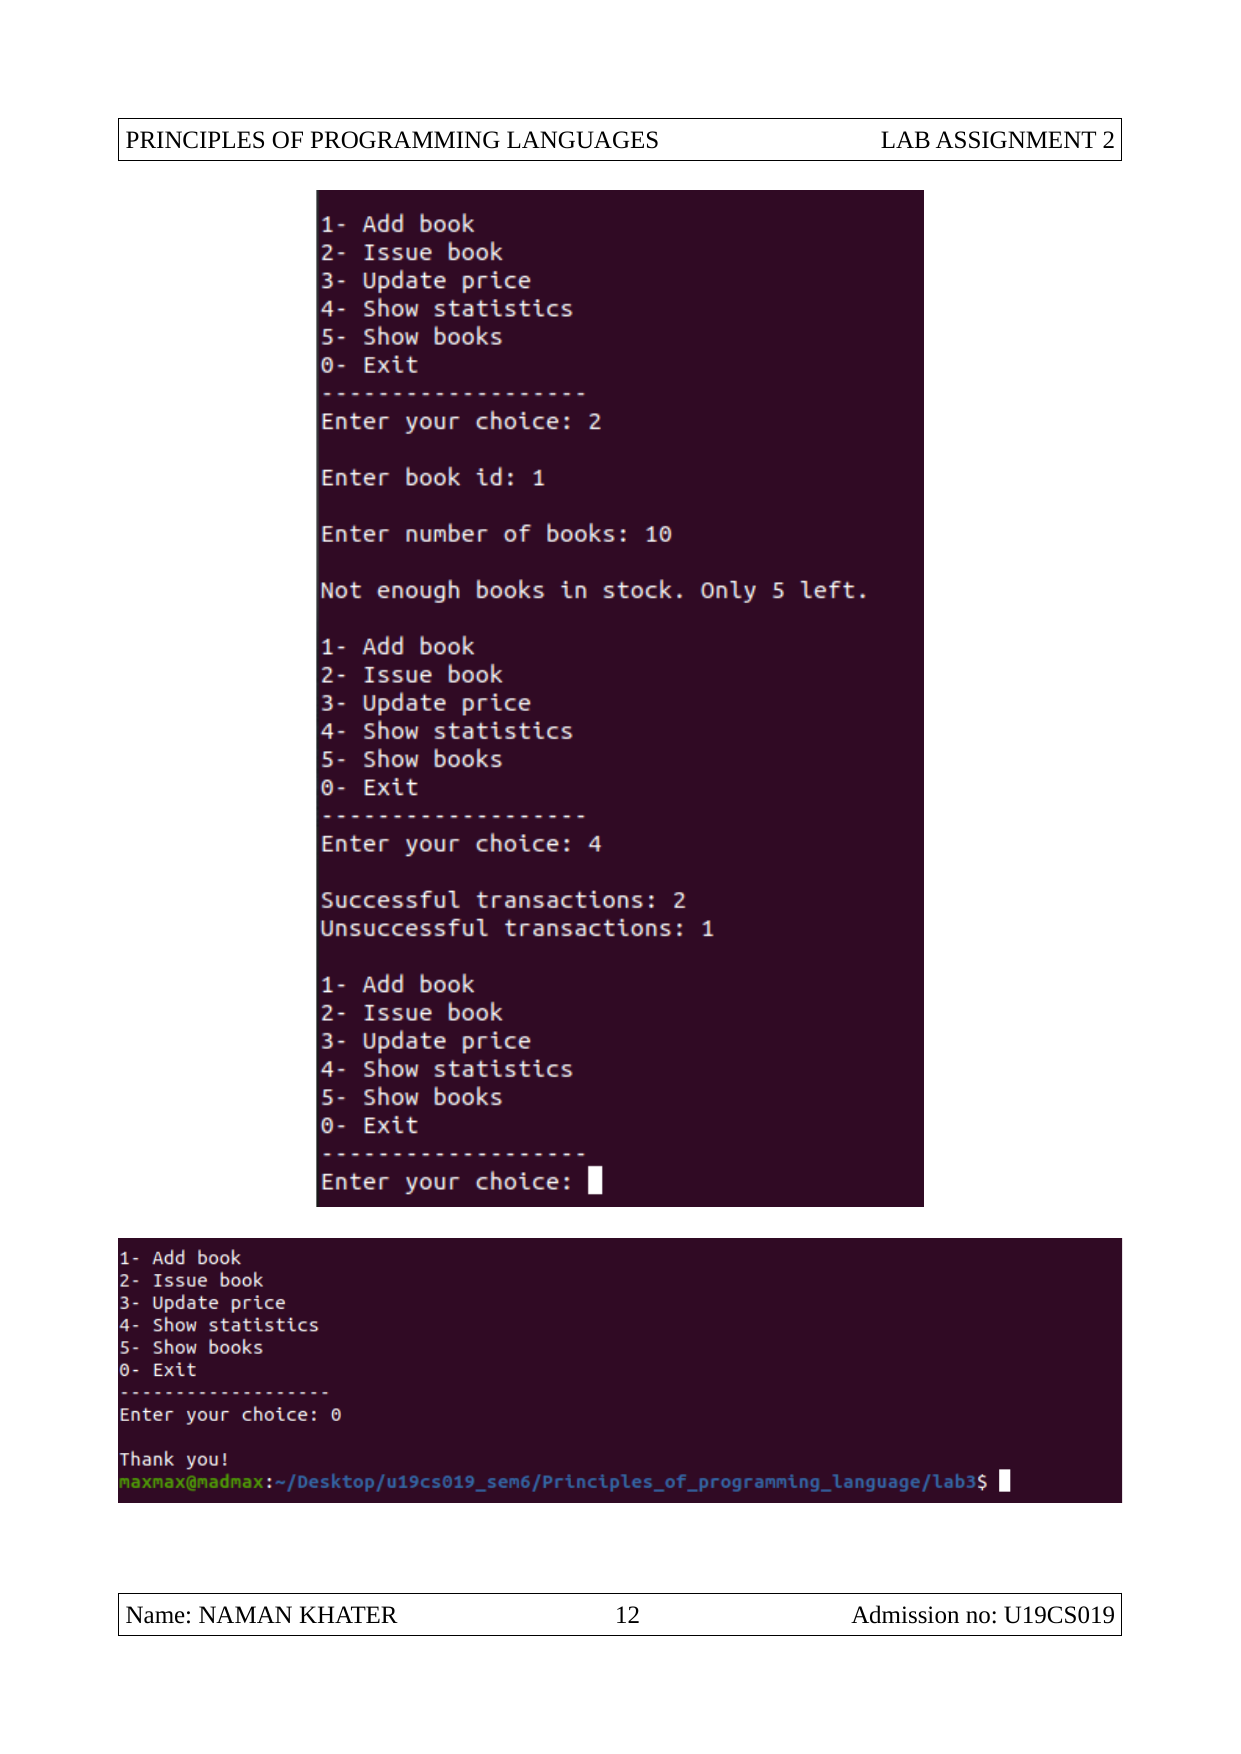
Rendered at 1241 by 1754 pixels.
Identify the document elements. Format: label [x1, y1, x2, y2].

picture [118, 1238, 1123, 1503]
picture [316, 190, 924, 1207]
